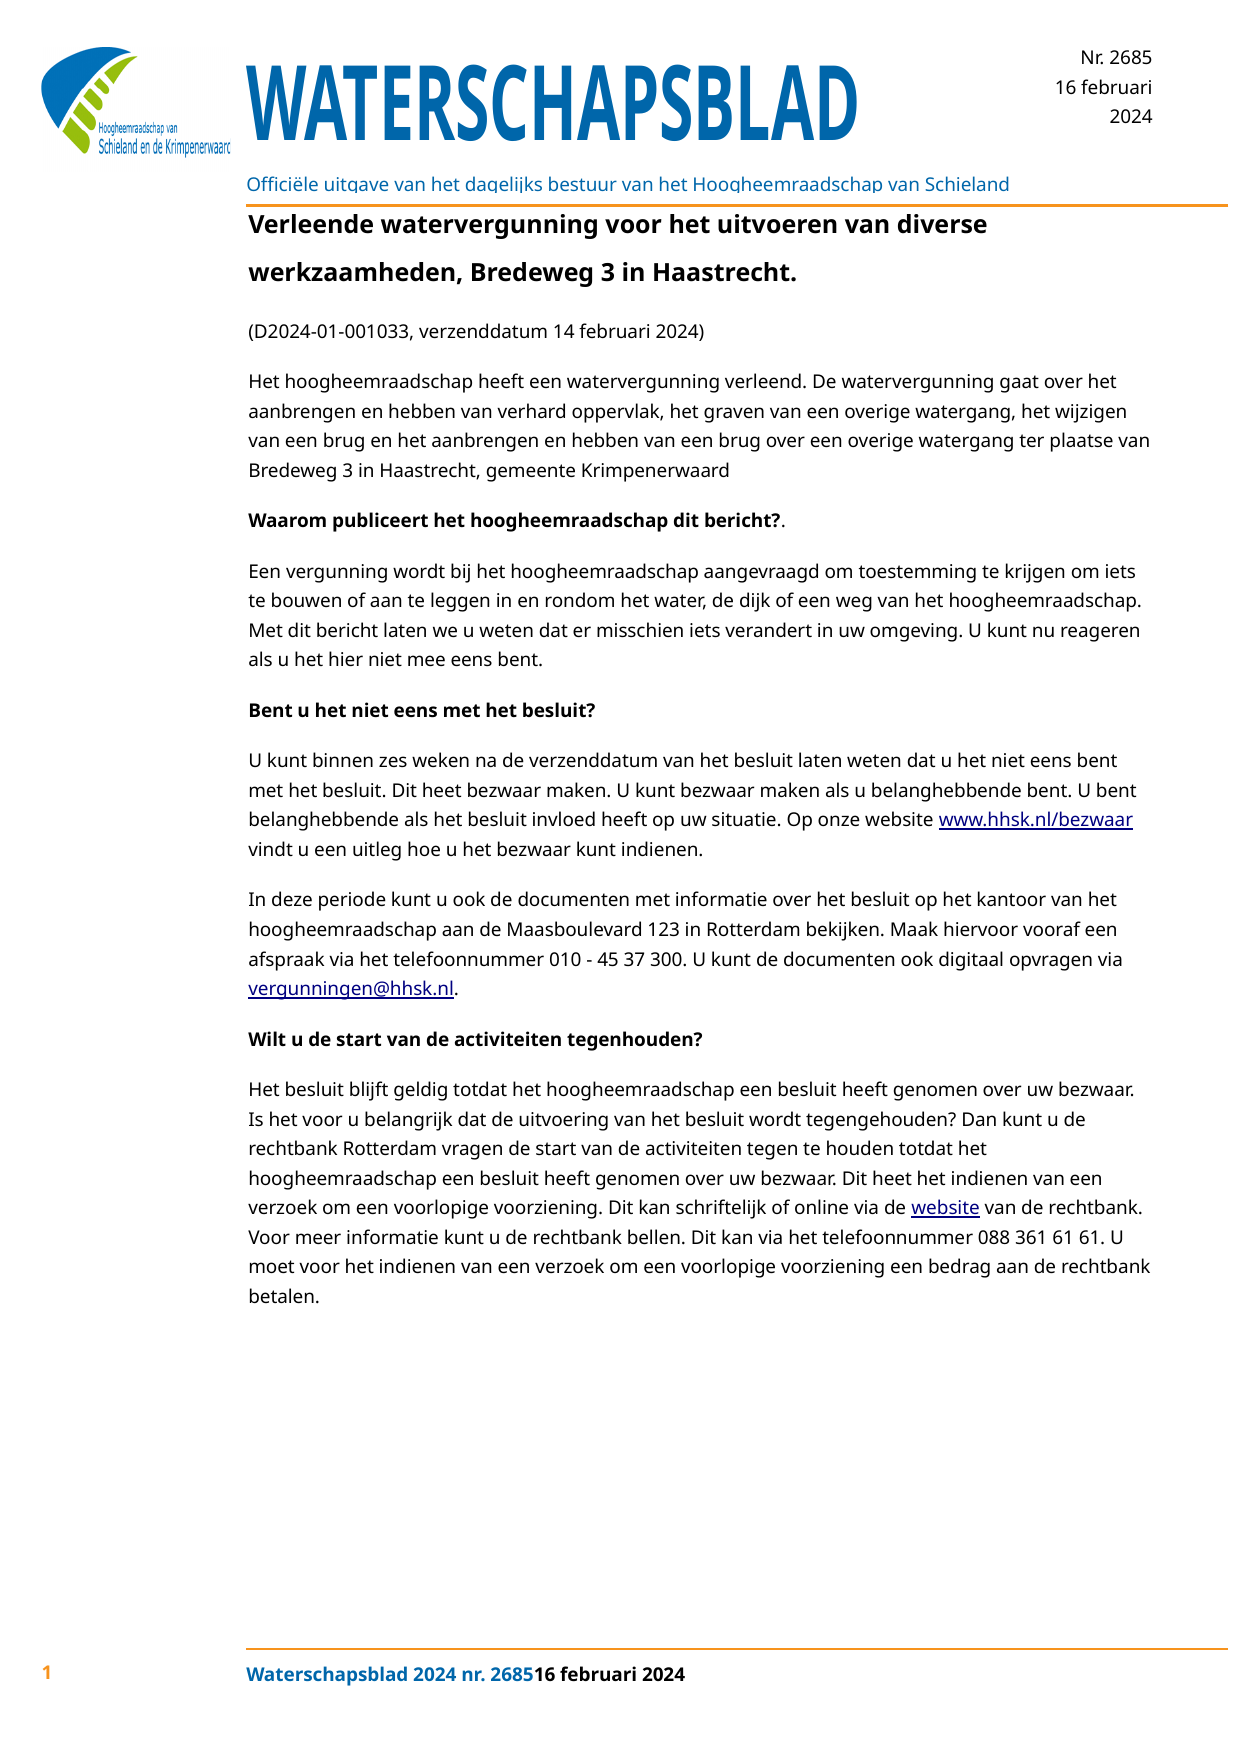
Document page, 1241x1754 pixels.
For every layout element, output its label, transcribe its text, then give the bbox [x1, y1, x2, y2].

text Het besluit blijft geldig totdat het hoogheemraadschap een besluit heeft genomen over uw bezwaar. Is het voor u belangrijk dat de uitvoering van het besluit wordt tegengehouden? Dan kunt u de rechtbank Rotterdam vragen de start van de activiteiten tegen te houden totdat het hoogheemraadschap een besluit heeft genomen over uw bezwaar. Dit heet het indienen van een verzoek om een voorlopige voorziening. Dit kan schriftelijk of online via de website van de rechtbank. Voor meer informatie kunt u de rechtbank bellen. Dit kan via het telefoonnummer 088 361 61 61. U moet voor het indienen van een verzoek om een voorlopige voorziening een bedrag aan de rechtbank betalen. [248, 1076, 1152, 1309]
text Een vergunning wordt bij het hoogheemraadschap aangevraagd om toestemming te krijgen om iets te bouwen of aan te leggen in en rondom het water, de dijk of een weg van het hoogheemraadschap. Met dit bericht laten we u weten dat er misschien iets verandert in uw omgeving. U kunt nu reageren als u het hier niet mee eens bent. [248, 558, 1152, 672]
text Verleende watervergunning voor het uitvoeren van diverse werkzaamheden, Bredeweg 3 in Haastrecht. [248, 207, 1152, 288]
text Wilt u de start van de activiteiten tegenhouden? [248, 1026, 1152, 1052]
text Bent u het niet eens met het besluit? [248, 697, 1152, 723]
text Waarom publiceert het hoogheemraadschap dit bericht?. [248, 507, 1152, 533]
text (D2024-01-001033, verzenddatum 14 februari 2024) [248, 318, 1152, 344]
picture [41, 47, 231, 172]
text In deze periode kunt u ook de documenten met informatie over het besluit op het kantoor van het hoogheemraadschap aan de Maasboulevard 123 in Rotterdam bekijken. Maak hiervoor vooraf een afspraak via het telefoonnummer 010 - 45 37 300. U kunt de documenten ook digitaal opvragen via vergunningen@hhsk.nl. [248, 887, 1152, 1001]
text Het hoogheemraadschap heeft een watervergunning verleend. De watervergunning gaat over het aanbrengen en hebben van verhard oppervlak, het graven van een overige watergang, het wijzigen van een brug en het aanbrengen en hebben van een brug over een overige watergang ter plaatse van Bredeweg 3 in Haastrecht, gemeente Krimpenerwaard [248, 368, 1152, 483]
text U kunt binnen zes weken na de verzenddatum van het besluit laten weten dat u het niet eens bent met het besluit. Dit heet bezwaar maken. U kunt bezwaar maken als u belanghebbende bent. U bent belanghebbende als het besluit invloed heeft op uw situatie. Op onze website www.hhsk.nl/bezwaar vindt u een uitleg hoe u het bezwaar kunt indienen. [248, 747, 1152, 862]
